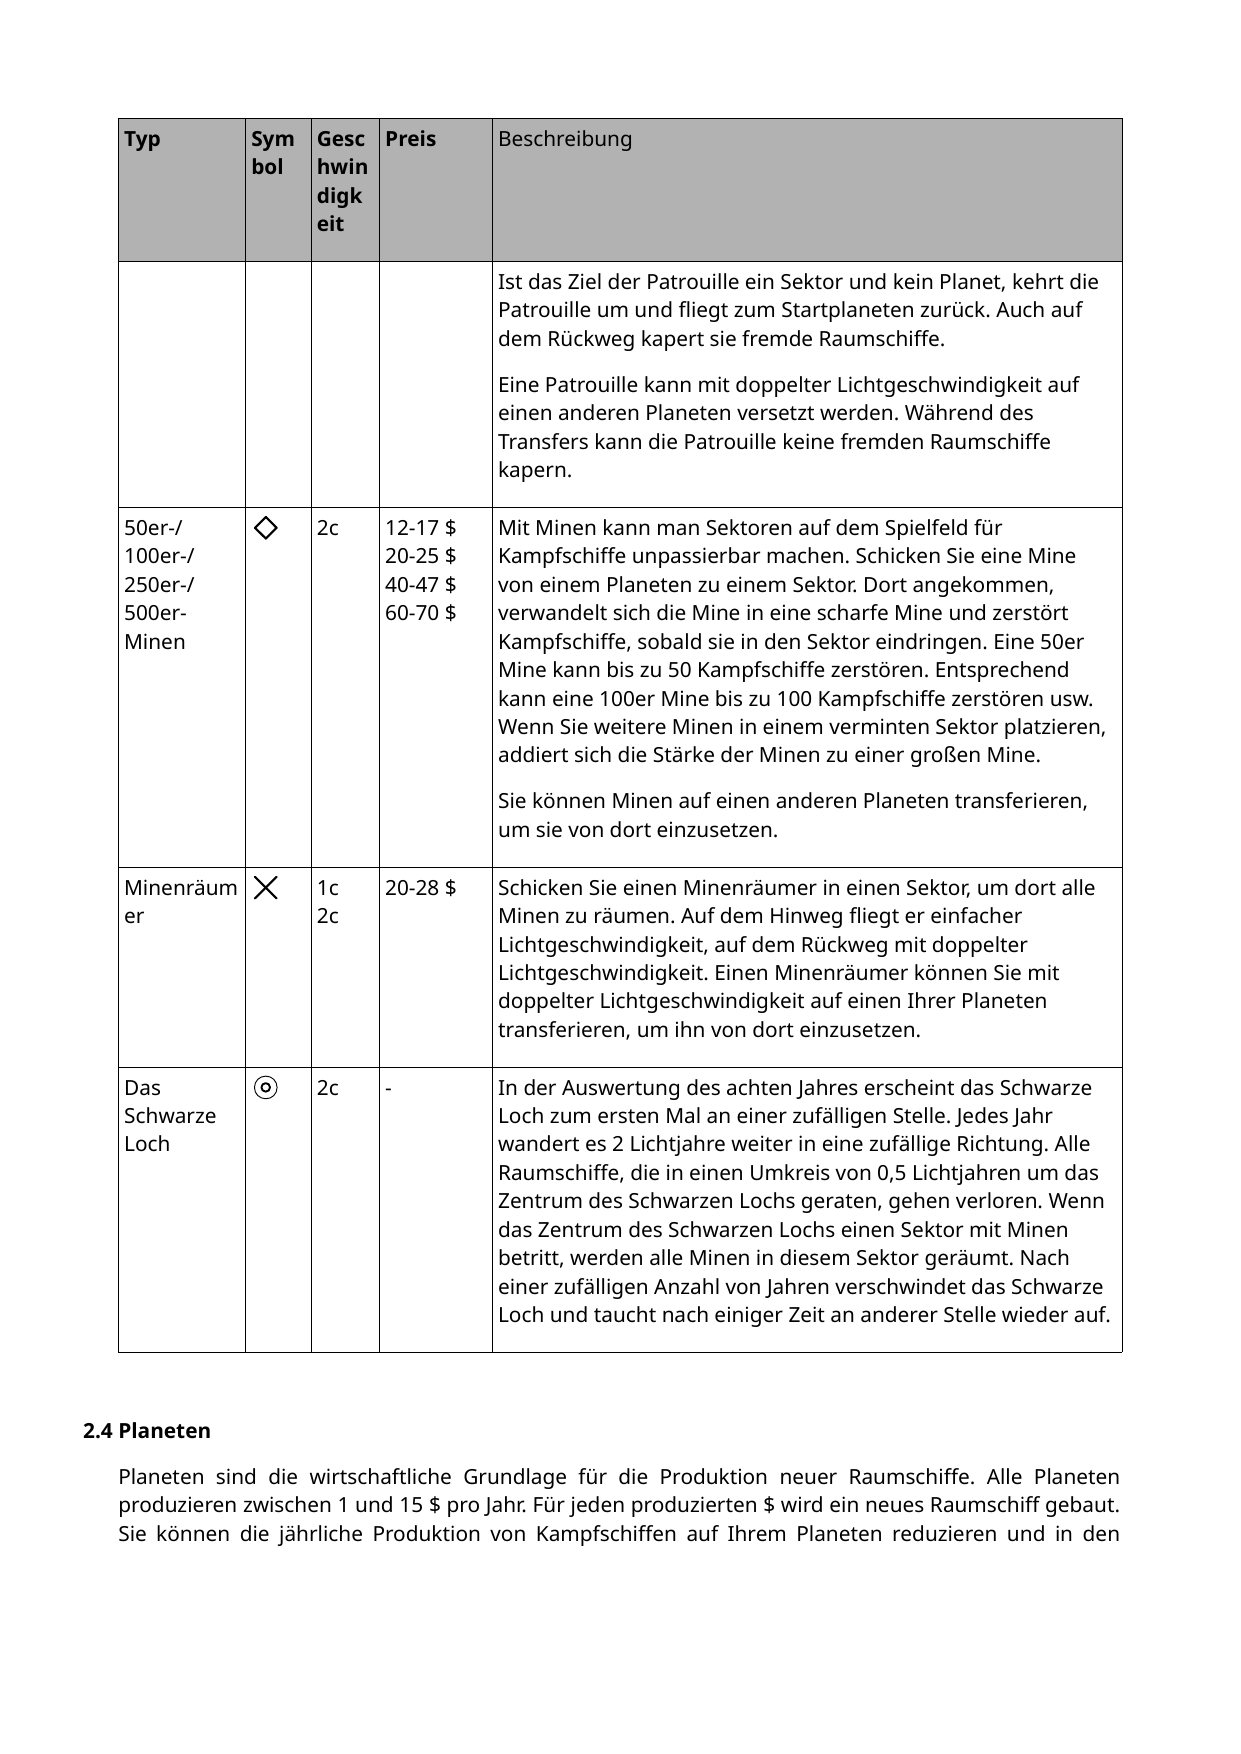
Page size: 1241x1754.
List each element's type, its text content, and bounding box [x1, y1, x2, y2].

table_cell 12-17 $ 20-25 $ 40-47 $ 60-70 $ [380, 508, 492, 867]
table_cell 20-28 $ [380, 868, 492, 1067]
table_cell - [380, 1068, 492, 1352]
table_header Typ [119, 119, 245, 261]
table_cell Mit Minen kann man Sektoren auf dem Spielfeld für Kampfschiffe unpassierbar machen. Schicken Sie eine Mine von einem Planeten zu einem Sektor. Dort angekommen, verwandelt sich die Mine in eine scharfe Mine und zerstört Kampfschiffe, sobald sie in den Sektor eindringen. Eine 50er Mine kann bis zu 50 Kampfschiffe zerstören. Entsprechend kann eine 100er Mine bis zu 100 Kampfschiffe zerstören usw. Wenn Sie weitere Minen in einem verminten Sektor platzieren, addiert sich die Stärke der Minen zu einer großen Mine. Sie können Minen auf einen anderen Planeten transferieren, um sie von dort einzusetzen. [493, 508, 1122, 867]
table_cell [312, 262, 379, 507]
table_cell [246, 1068, 311, 1352]
table_header Preis [380, 119, 492, 261]
table_header Symbol [246, 119, 311, 261]
table_cell 2c [312, 508, 379, 867]
table_cell 2c [312, 1068, 379, 1352]
table_cell 50er-/ 100er-/ 250er-/ 500er- Minen [119, 508, 245, 867]
table_cell Schicken Sie einen Minenräumer in einen Sektor, um dort alle Minen zu räumen. Auf dem Hinweg fliegt er einfacher Lichtgeschwindigkeit, auf dem Rückweg mit doppelter Lichtgeschwindigkeit. Einen Minenräumer können Sie mit doppelter Lichtgeschwindigkeit auf einen Ihrer Planeten transferieren, um ihn von dort einzusetzen. [493, 868, 1122, 1067]
table_cell [246, 868, 311, 1067]
table_cell 1c 2c [312, 868, 379, 1067]
table_cell Das Schwarze Loch [119, 1068, 245, 1352]
text Planeten sind die wirtschaftliche Grundlage für die Produktion neuer Raumschiffe. Alle Planeten produzieren zwischen 1 und 15 $ pro Jahr. Für jeden produzierten $ wird ein neues Raumschiff gebaut. Sie können die jährliche Produktion von Kampfschiffen auf Ihrem Planeten reduzieren und in den [118, 1462, 1122, 1547]
table_cell [246, 508, 311, 867]
table_cell In der Auswertung des achten Jahres erscheint das Schwarze Loch zum ersten Mal an einer zufälligen Stelle. Jedes Jahr wandert es 2 Lichtjahre weiter in eine zufällige Richtung. Alle Raumschiffe, die in einen Umkreis von 0,5 Lichtjahren um das Zentrum des Schwarzen Lochs geraten, gehen verloren. Wenn das Zentrum des Schwarzen Lochs einen Sektor mit Minen betritt, werden alle Minen in diesem Sektor geräumt. Nach einer zufälligen Anzahl von Jahren verschwindet das Schwarze Loch und taucht nach einiger Zeit an anderer Stelle wieder auf. [493, 1068, 1122, 1352]
table_cell [246, 262, 311, 507]
table_cell [119, 262, 245, 507]
table_cell Minenräumer [119, 868, 245, 1067]
table_header Beschreibung [493, 119, 1122, 261]
table_cell [380, 262, 492, 507]
subtitle Planeten [118, 1416, 1122, 1444]
table_header Geschwindigkeit [312, 119, 379, 261]
table_cell Ist das Ziel der Patrouille ein Sektor und kein Planet, kehrt die Patrouille um und fliegt zum Startplaneten zurück. Auch auf dem Rückweg kapert sie fremde Raumschiffe. Eine Patrouille kann mit doppelter Lichtgeschwindigkeit auf einen anderen Planeten versetzt werden. Während des Transfers kann die Patrouille keine fremden Raumschiffe kapern. [493, 262, 1122, 507]
